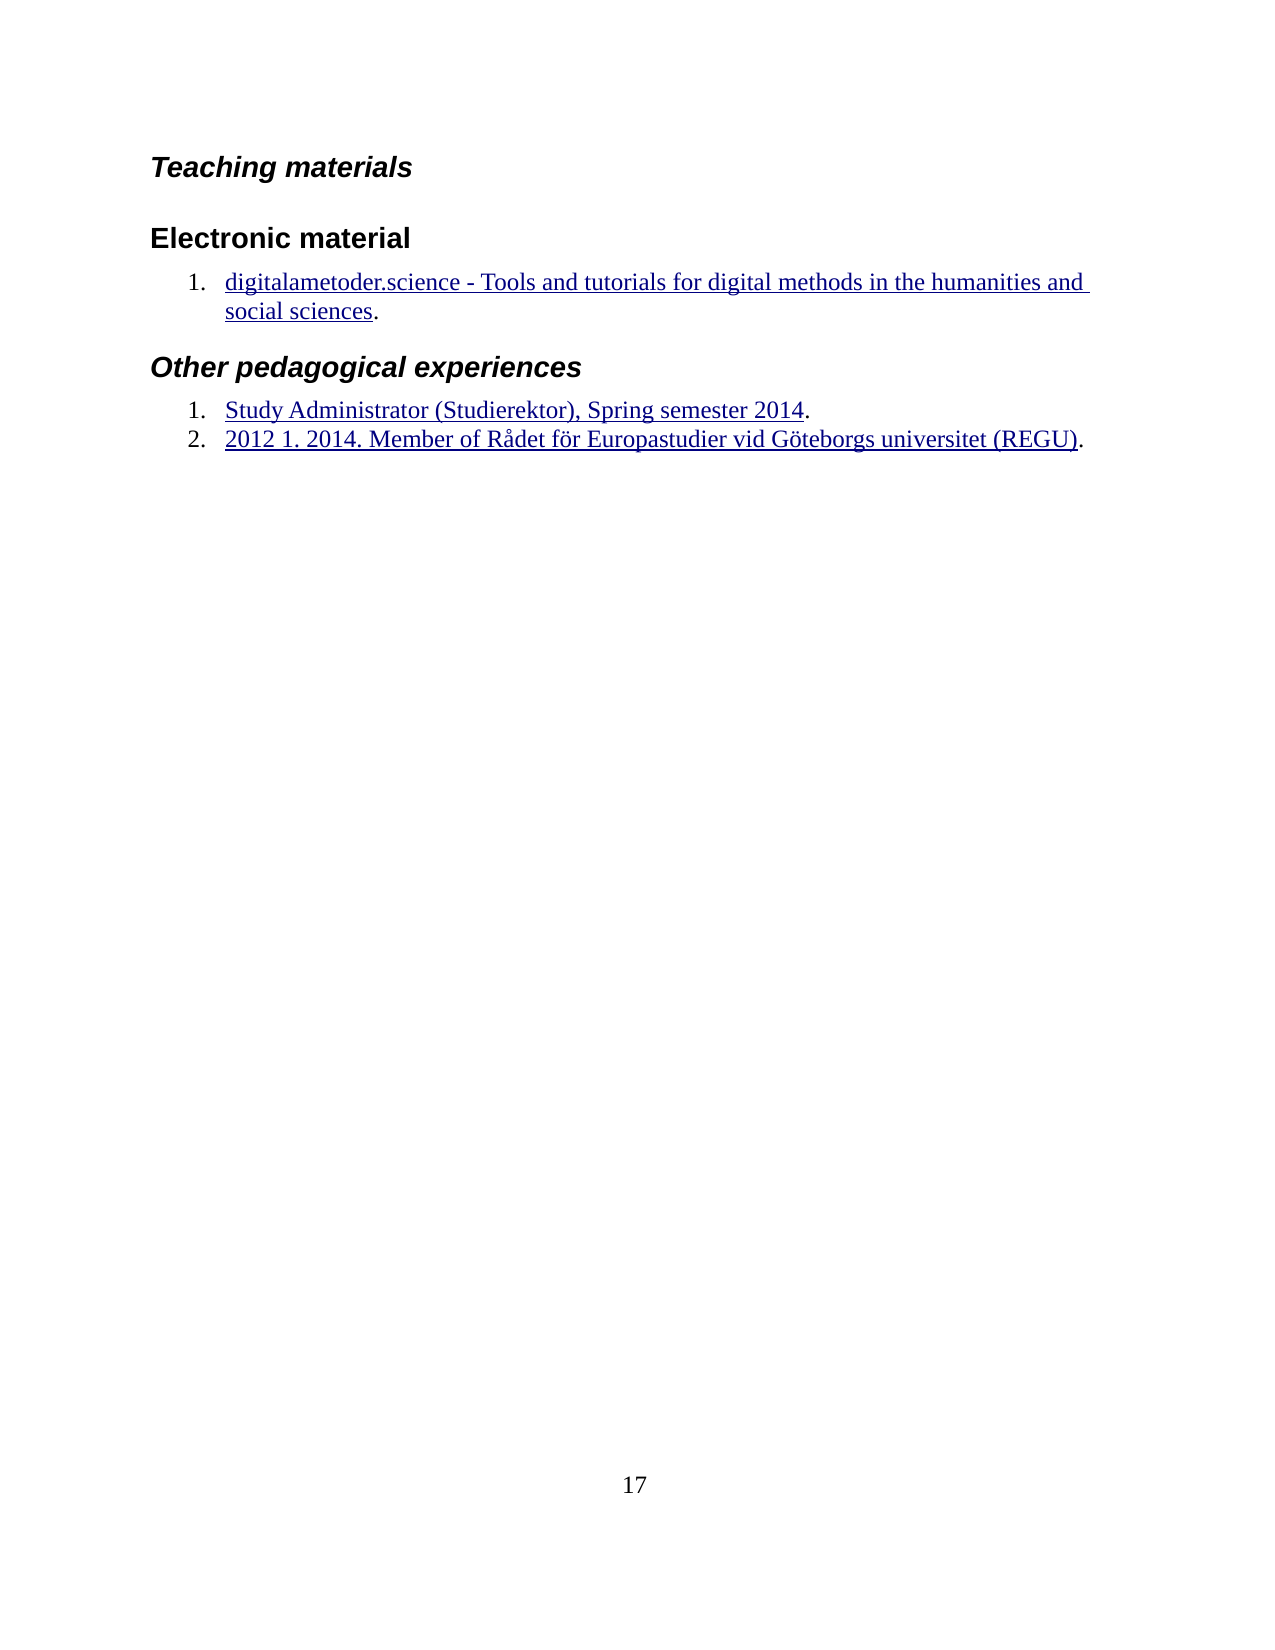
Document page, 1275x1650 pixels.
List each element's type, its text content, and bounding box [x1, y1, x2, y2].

list Study Administrator (Studierektor), Spring semester 2014. [187, 396, 1125, 424]
list 2012 1. 2014. Member of Rådet för Europastudier vid Göteborgs universitet (REGU). [187, 424, 1125, 453]
list digitalametoder.science - Tools and tutorials for digital methods in the humanities and social sciences. [187, 267, 1125, 324]
subtitle Other pedagogical experiences [150, 349, 1125, 383]
subtitle Electronic material [150, 221, 1125, 254]
subtitle Teaching materials [150, 150, 1125, 183]
